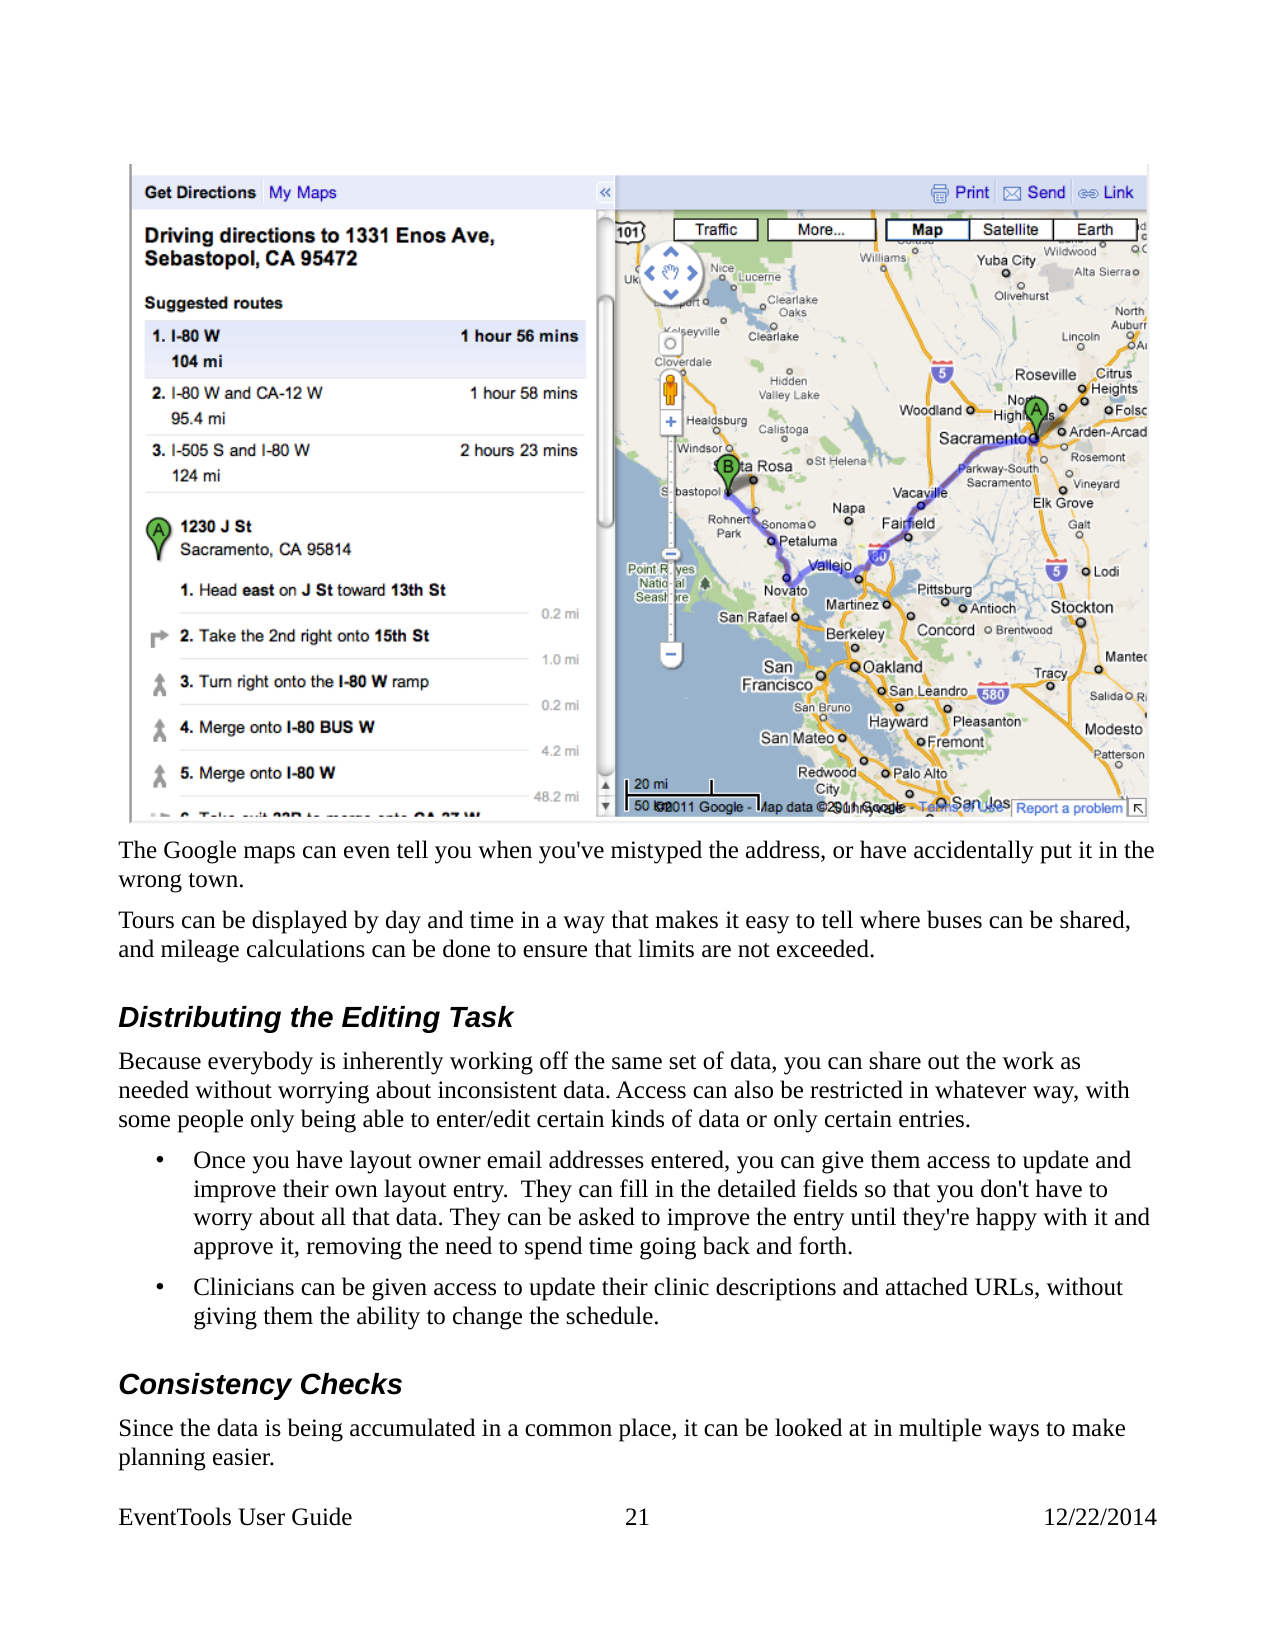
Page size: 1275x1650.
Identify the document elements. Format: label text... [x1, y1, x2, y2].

picture [118, 164, 1157, 836]
subtitle Consistency Checks [118, 1367, 1157, 1401]
list Once you have layout owner email addresses entered, you can give them access to update and improve their own layout entry. They can fill in the detailed fields so that you don't have to worry about all that data. They can be asked to improve the entry until they're happy with it and approve it, removing the need to spend time going back and forth. [156, 1145, 1157, 1260]
subtitle Distributing the Editing Task [118, 1000, 1157, 1034]
list Clinicians can be given access to update their clinic descriptions and attached URLs, without giving them the ability to change the schedule. [156, 1272, 1157, 1330]
text Since the data is being accumulated in a common place, it can be looked at in multiple ways to make planning easier. [118, 1413, 1157, 1471]
text The Google maps can even tell you when you've mistyped the address, or have accidentally put it in the wrong town. [118, 836, 1157, 893]
text Tours can be displayed by day and time in a way that makes it easy to tell where buses can be shared, and mileage calculations can be done to ensure that limits are not exceeded. [118, 905, 1157, 963]
text Because everybody is inherently working off the same set of data, you can share out the work as needed without worrying about inconsistent data. Access can also be restricted in whatever way, with some people only being able to enter/edit certain kinds of data or only certain entries. [118, 1046, 1157, 1132]
